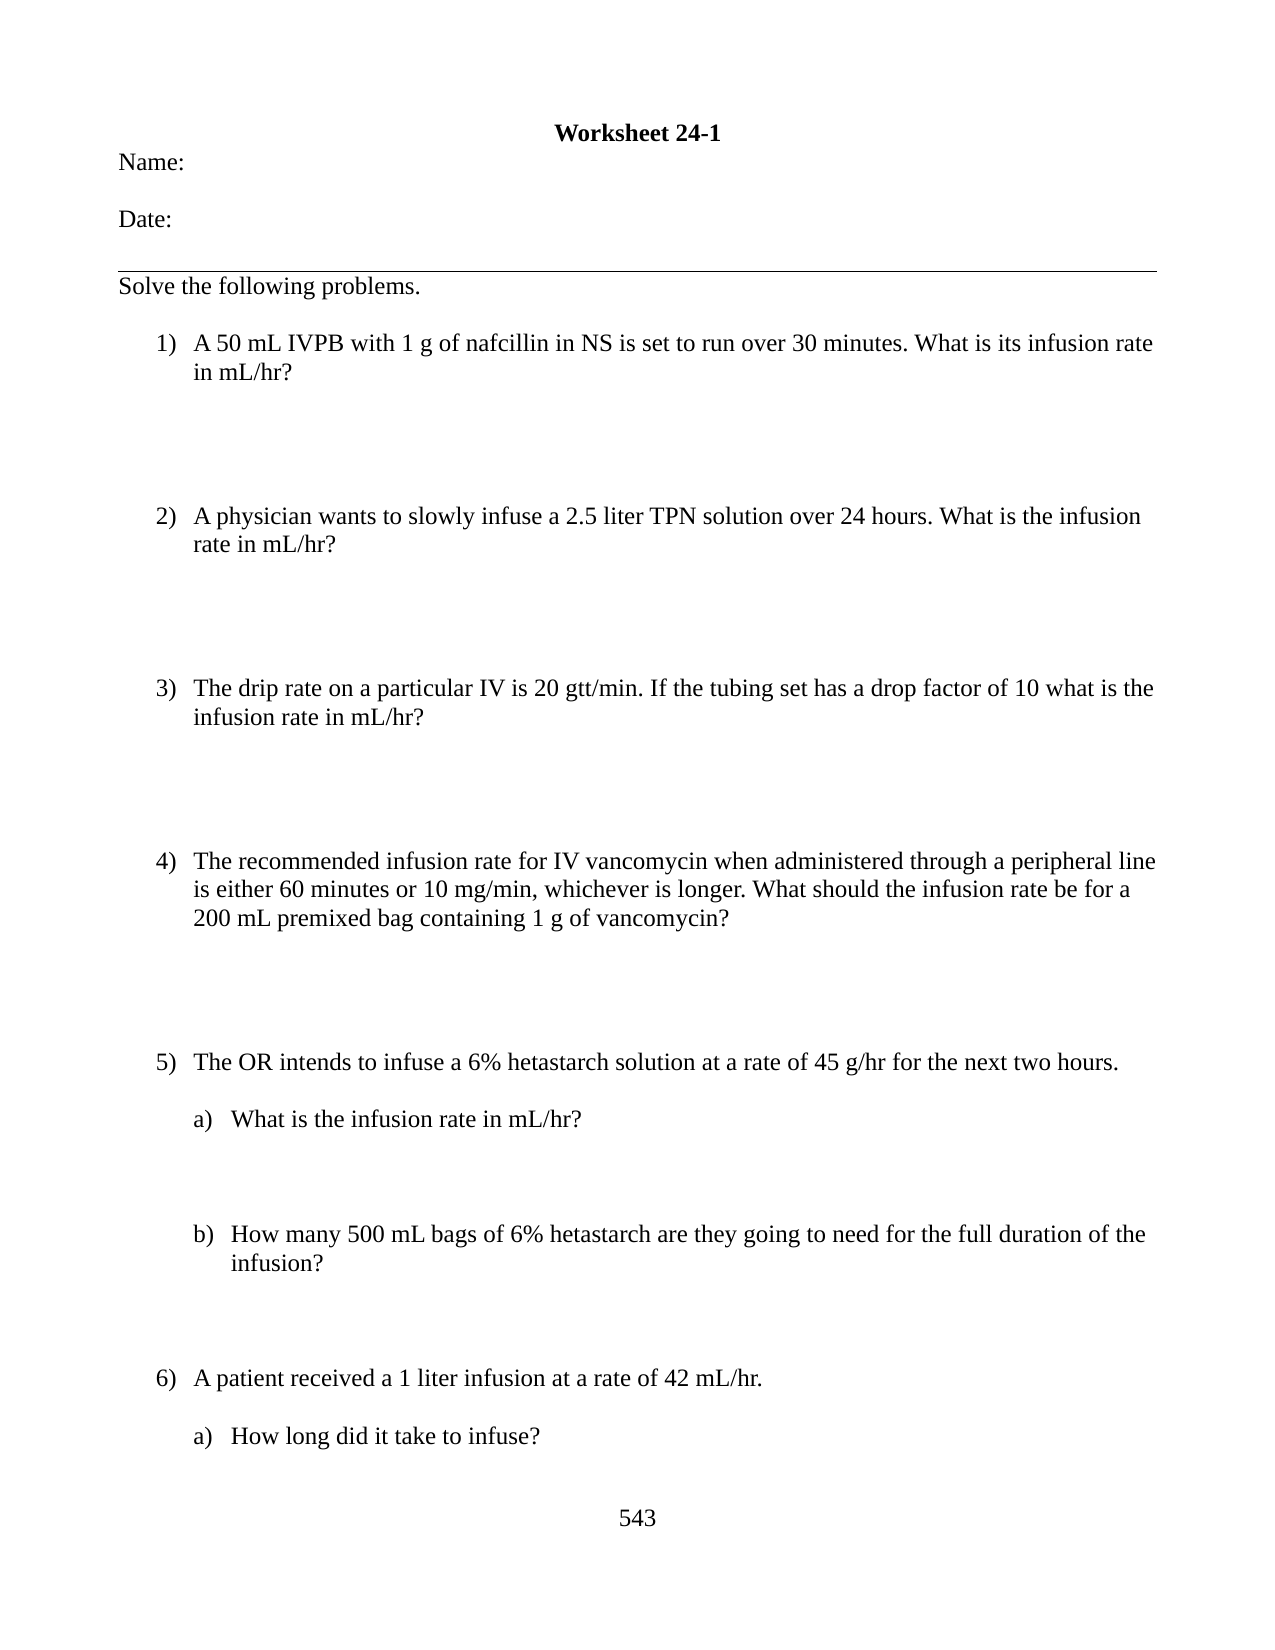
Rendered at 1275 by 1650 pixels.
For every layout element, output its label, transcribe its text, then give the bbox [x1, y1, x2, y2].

list The drip rate on a particular IV is 20 gtt/min. If the tubing set has a drop factor of 10 what is the infusion rate in mL/hr? [156, 673, 1157, 731]
list The recommended infusion rate for IV vancomycin when administered through a peripheral line is either 60 minutes or 10 mg/min, whichever is longer. What should the infusion rate be for a 200 mL premixed bag containing 1 g of vancomycin? [156, 846, 1157, 932]
text Solve the following problems. [118, 272, 1157, 299]
list How long did it take to infuse? [193, 1421, 1157, 1449]
list What is the infusion rate in mL/hr? [193, 1104, 1157, 1133]
list How many 500 mL bags of 6% hetastarch are they going to need for the full duration of the infusion? [193, 1219, 1157, 1277]
text Worksheet 24-1 [118, 118, 1157, 147]
text Date: [118, 204, 1157, 233]
text Name: [118, 147, 1157, 176]
list A 50 mL IVPB with 1 g of nafcillin in NS is set to run over 30 minutes. What is its infusion rate in mL/hr? [156, 328, 1157, 386]
list A physician wants to slowly infuse a 2.5 liter TPN solution over 24 hours. What is the infusion rate in mL/hr? [156, 501, 1157, 558]
list The OR intends to infuse a 6% hetastarch solution at a rate of 45 g/hr for the next two hours. [156, 1047, 1157, 1076]
list A patient received a 1 liter infusion at a rate of 42 mL/hr. [156, 1363, 1157, 1392]
